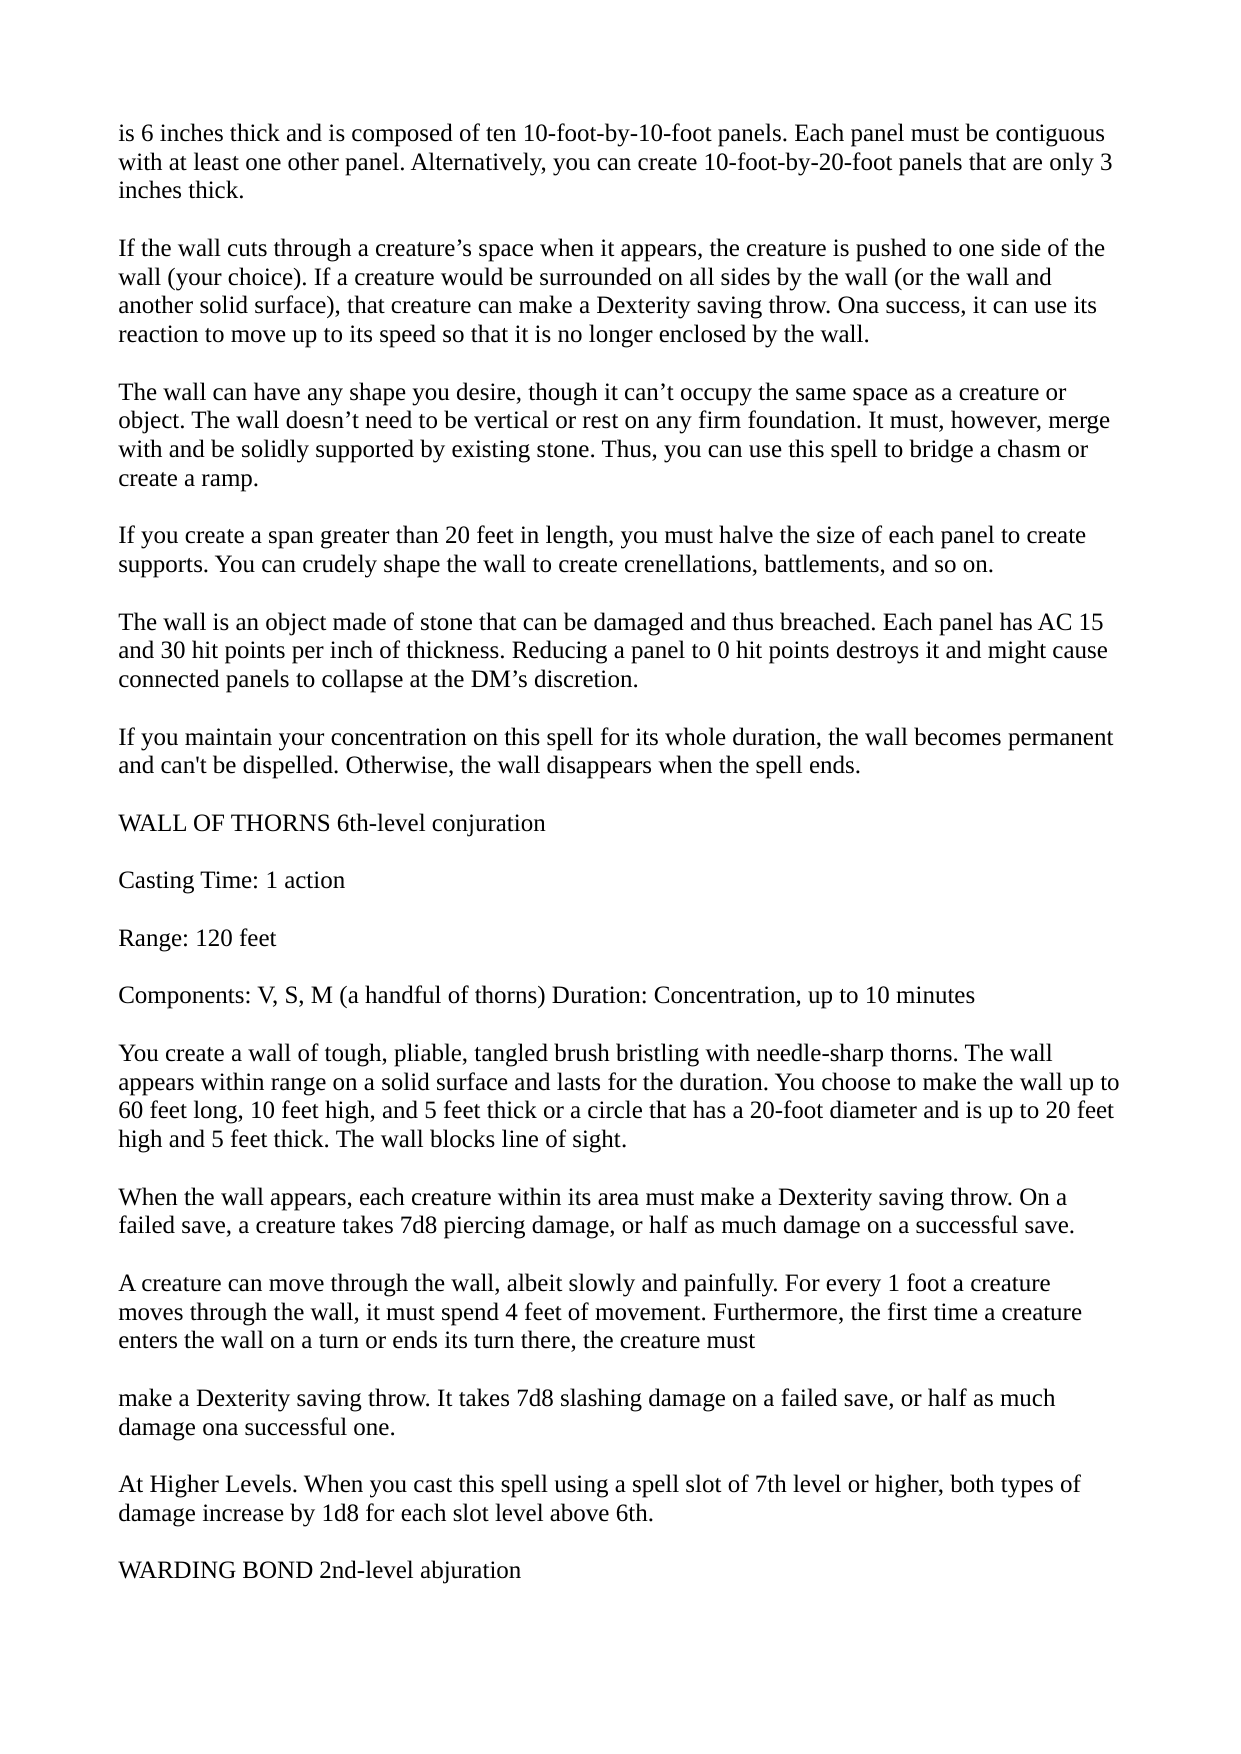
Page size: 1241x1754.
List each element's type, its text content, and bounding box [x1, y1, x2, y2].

text The wall is an object made of stone that can be damaged and thus breached. Each panel has AC 15 and 30 hit points per inch of thickness. Reducing a panel to 0 hit points destroys it and might cause connected panels to collapse at the DM’s discretion. [118, 607, 1122, 693]
text If the wall cuts through a creature’s space when it appears, the creature is pushed to one side of the wall (your choice). If a creature would be surrounded on all sides by the wall (or the wall and another solid surface), that creature can make a Dexterity saving throw. Ona success, it can use its reaction to move up to its speed so that it is no longer enclosed by the wall. [118, 233, 1122, 348]
text When the wall appears, each creature within its area must make a Dexterity saving throw. On a failed save, a creature takes 7d8 piercing damage, or half as much damage on a successful save. [118, 1182, 1122, 1239]
text Casting Time: 1 action [118, 866, 1122, 894]
text At Higher Levels. When you cast this spell using a spell slot of 7th level or higher, both types of damage increase by 1d8 for each slot level above 6th. [118, 1469, 1122, 1527]
text WARDING BOND 2nd-level abjuration [118, 1556, 1122, 1584]
text Range: 120 feet [118, 923, 1122, 952]
text WALL OF THORNS 6th-level conjuration [118, 808, 1122, 837]
text A creature can move through the wall, albeit slowly and painfully. For every 1 foot a creature moves through the wall, it must spend 4 feet of movement. Furthermore, the first time a creature enters the wall on a turn or ends its turn there, the creature must [118, 1268, 1122, 1354]
text If you create a span greater than 20 feet in length, you must halve the size of each panel to create supports. You can crudely shape the wall to create crenellations, battlements, and so on. [118, 521, 1122, 578]
text You create a wall of tough, pliable, tangled brush bristling with needle-sharp thorns. The wall appears within range on a solid surface and lasts for the duration. You choose to make the wall up to 60 feet long, 10 feet high, and 5 feet thick or a circle that has a 20-foot diameter and is up to 20 feet high and 5 feet thick. The wall blocks line of sight. [118, 1038, 1122, 1153]
text If you maintain your concentration on this spell for its whole duration, the wall becomes permanent and can't be dispelled. Otherwise, the wall disappears when the spell ends. [118, 722, 1122, 779]
text is 6 inches thick and is composed of ten 10-foot-by-10-foot panels. Each panel must be contiguous with at least one other panel. Alternatively, you can create 10-foot-by-20-foot panels that are only 3 inches thick. [118, 118, 1122, 204]
text Components: V, S, M (a handful of thorns) Duration: Concentration, up to 10 minutes [118, 981, 1122, 1009]
text The wall can have any shape you desire, though it can’t occupy the same space as a creature or object. The wall doesn’t need to be vertical or rest on any firm foundation. It must, however, merge with and be solidly supported by existing stone. Thus, you can use this spell to bridge a chasm or create a ramp. [118, 377, 1122, 492]
text make a Dexterity saving throw. It takes 7d8 slashing damage on a failed save, or half as much damage ona successful one. [118, 1383, 1122, 1441]
